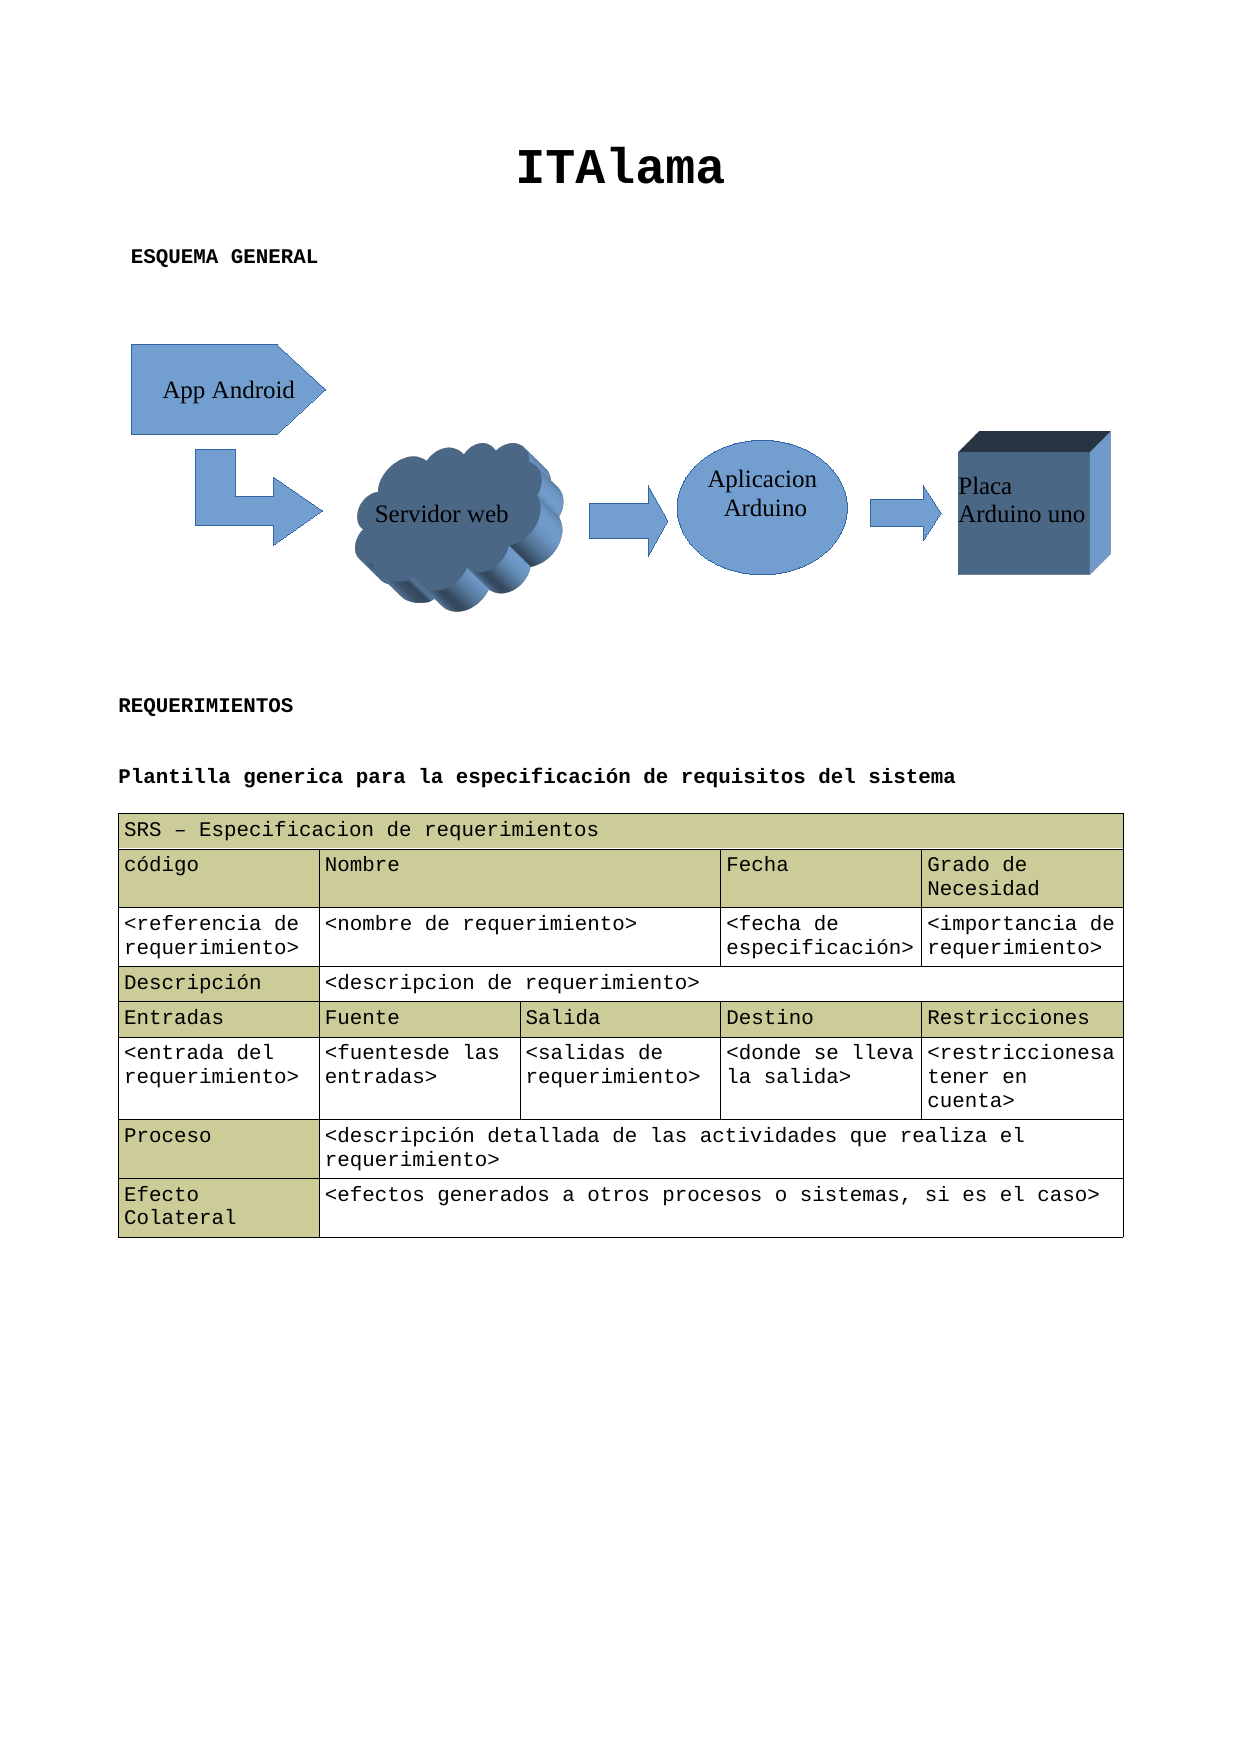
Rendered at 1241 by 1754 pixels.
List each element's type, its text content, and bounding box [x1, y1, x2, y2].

table_cell <salidas de requerimiento> [521, 1038, 720, 1119]
table_cell Salida [521, 1002, 720, 1037]
table_cell <entrada del requerimiento> [119, 1038, 319, 1119]
table_cell <descripcion de requerimiento> [320, 967, 1123, 1001]
table_cell código [119, 850, 319, 907]
table_cell Efecto Colateral [119, 1179, 319, 1237]
table_cell <restriccionesa tener en cuenta> [922, 1038, 1123, 1119]
table_cell <donde se lleva la salida> [721, 1038, 921, 1119]
table_cell Fuente [320, 1002, 520, 1037]
table_header SRS – Especificacion de requerimientos [119, 814, 1123, 848]
table_cell Destino [721, 1002, 921, 1037]
table_cell Descripción [119, 967, 319, 1001]
table_cell <nombre de requerimiento> [320, 908, 720, 966]
table_cell Entradas [119, 1002, 319, 1037]
table_cell <importancia de requerimiento> [922, 908, 1123, 966]
text Plantilla generica para la especificación de requisitos del sistema [118, 766, 1122, 789]
table_cell Grado de Necesidad [922, 850, 1123, 907]
table_cell Fecha [721, 850, 921, 907]
table_cell <efectos generados a otros procesos o sistemas, si es el caso> [320, 1179, 1123, 1237]
text ITAlama [118, 142, 1122, 198]
table_cell Nombre [320, 850, 720, 907]
text REQUERIMIENTOS [118, 695, 1122, 719]
text ESQUEMA GENERAL [118, 246, 1122, 269]
table_cell Restricciones [922, 1002, 1123, 1037]
table_cell <descripción detallada de las actividades que realiza el requerimiento> [320, 1120, 1123, 1178]
table_cell Proceso [119, 1120, 319, 1178]
table_cell <referencia de requerimiento> [119, 908, 319, 966]
table_cell <fuentesde las entradas> [320, 1038, 520, 1119]
table_cell <fecha de especificación> [721, 908, 921, 966]
